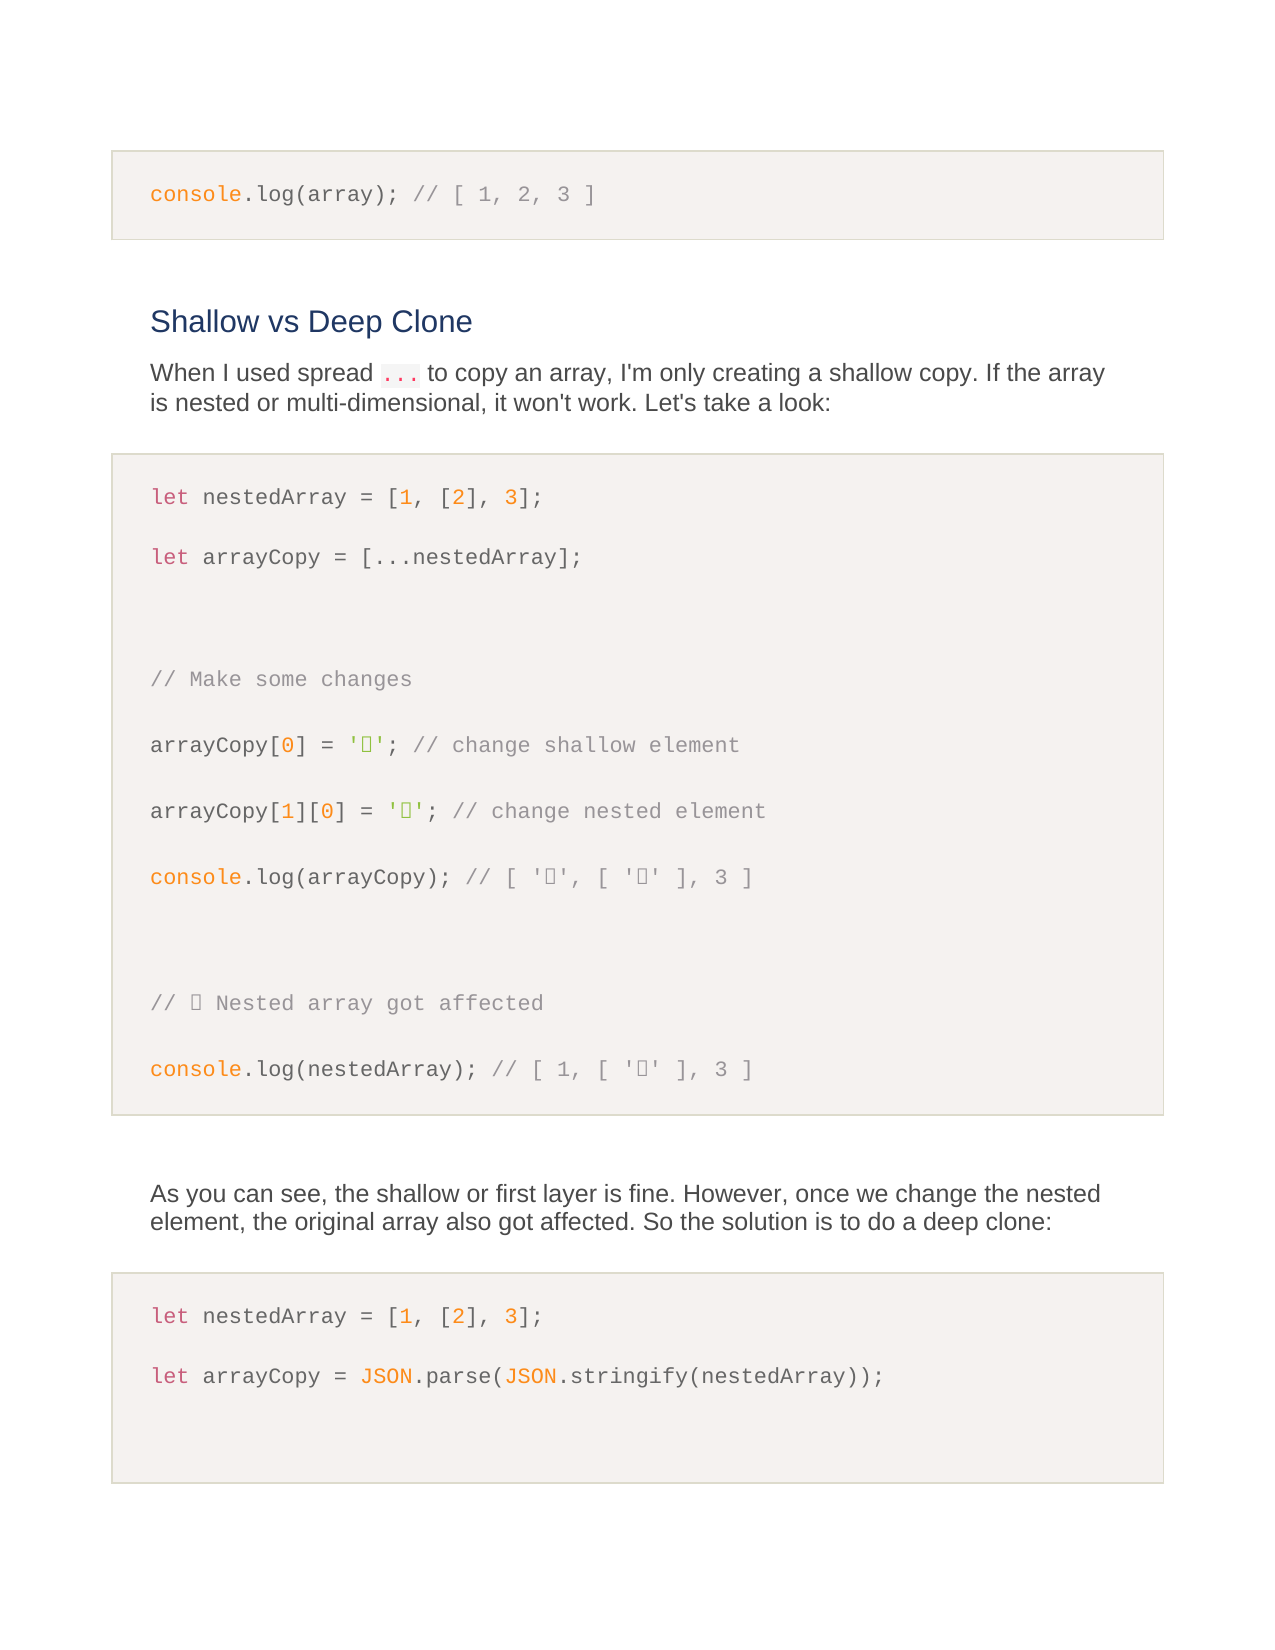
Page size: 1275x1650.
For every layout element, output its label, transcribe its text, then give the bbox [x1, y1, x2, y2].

text console.log(array); // [ 1, 2, 3 ] [113, 152, 1163, 239]
text As you can see, the shallow or first layer is fine. However, once we change the nested element, the original array also got affected. So the solution is to do a deep clone: [150, 1178, 1125, 1236]
text // Make some changes [113, 635, 1163, 693]
text console.log(nestedArray); // [ 1, [ '💩' ], 3 ] [113, 1020, 1163, 1114]
text let nestedArray = [1, [2], 3]; [113, 1274, 1163, 1329]
text // ❌ Nested array got affected [113, 954, 1163, 1017]
text let nestedArray = [1, [2], 3]; [113, 455, 1163, 511]
text console.log(arrayCopy); // [ '👻', [ '💩' ], 3 ] [113, 828, 1163, 891]
text let arrayCopy = JSON.parse(JSON.stringify(nestedArray)); [113, 1333, 1163, 1390]
subtitle Shallow vs Deep Clone [150, 303, 1125, 339]
text When I used spread ... to copy an array, I'm only creating a shallow copy. If the array is nested or multi-dimensional, it won't work. Let's take a look: [150, 358, 1125, 417]
text arrayCopy[0] = '👻'; // change shallow element [113, 696, 1163, 759]
text arrayCopy[1][0] = '💩'; // change nested element [113, 762, 1163, 825]
text let arrayCopy = [...nestedArray]; [113, 514, 1163, 571]
